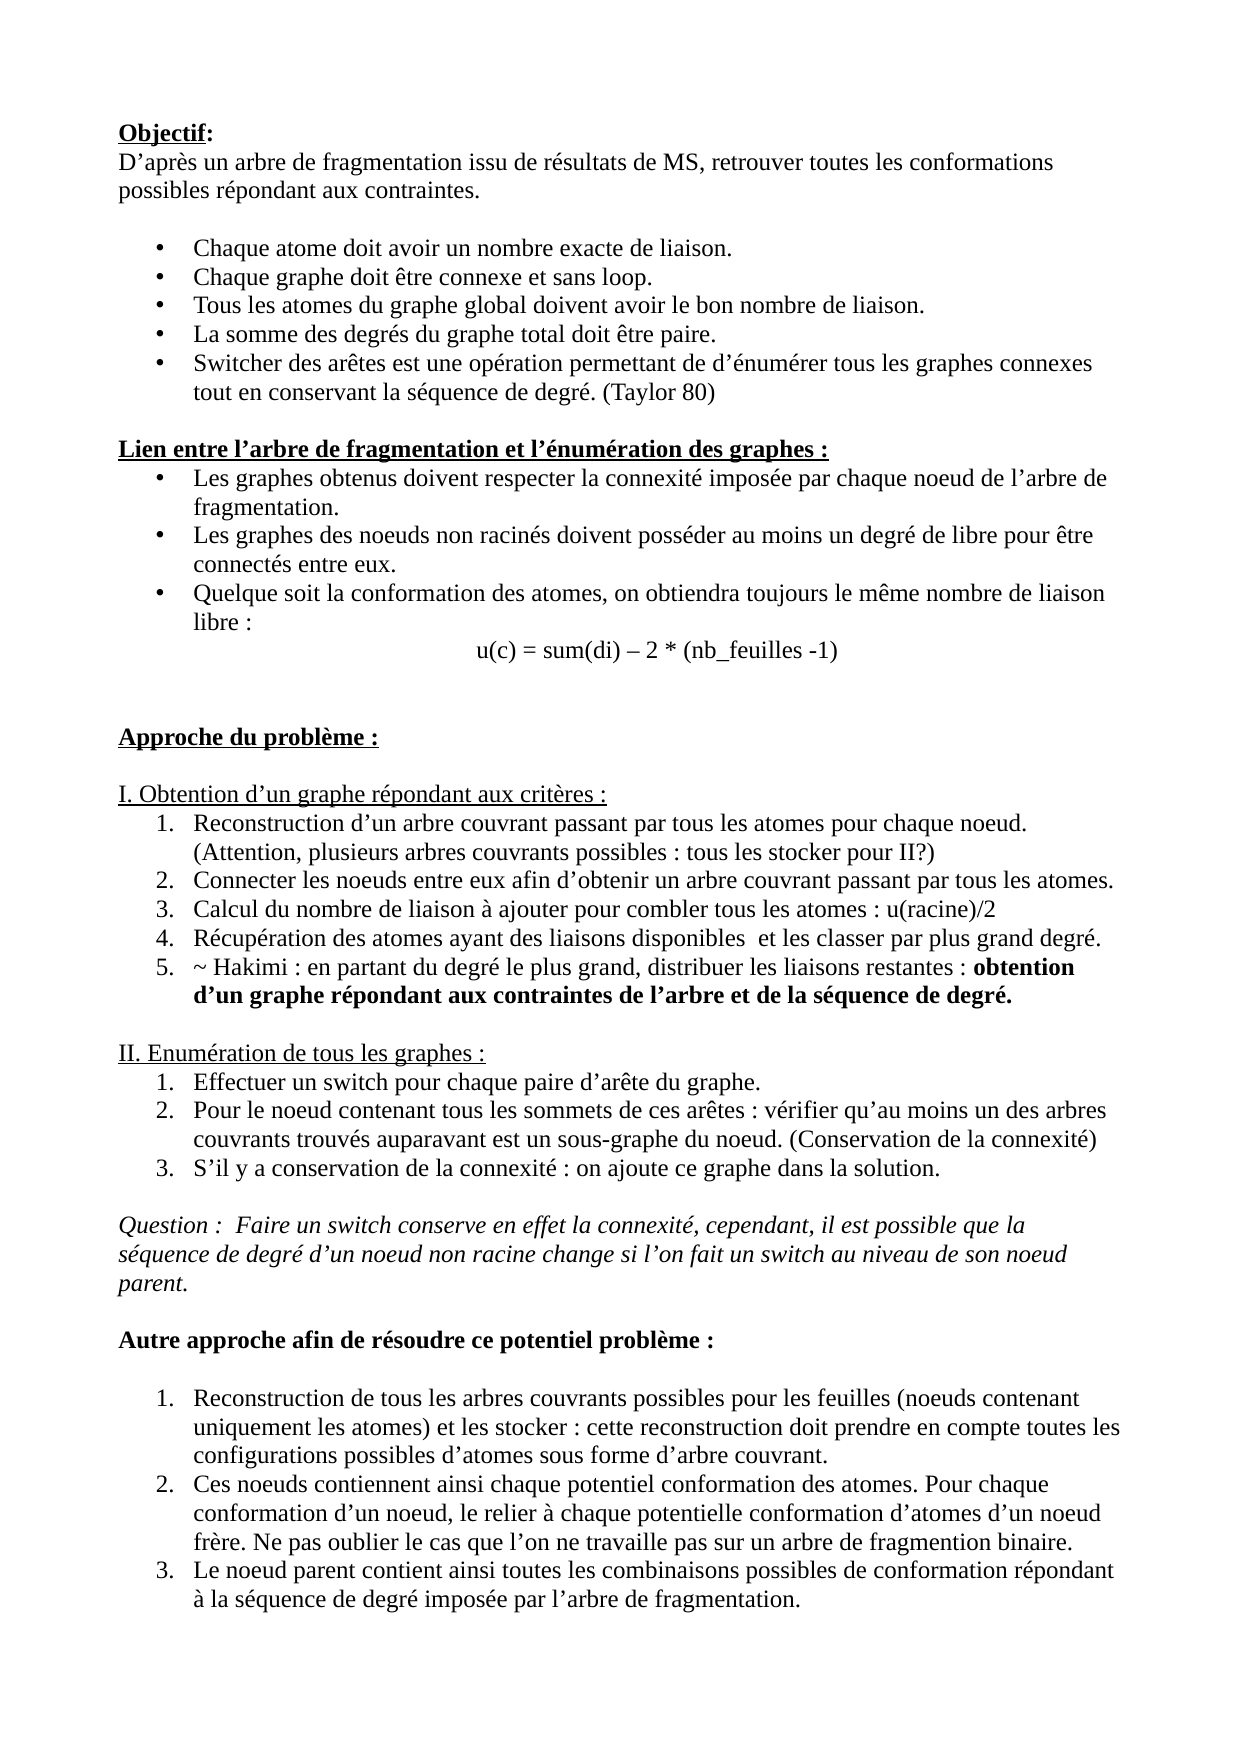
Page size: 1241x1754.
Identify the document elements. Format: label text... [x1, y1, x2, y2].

list Effectuer un switch pour chaque paire d’arête du graphe. [156, 1067, 1122, 1096]
list Pour le noeud contenant tous les sommets de ces arêtes : vérifier qu’au moins un des arbres couvrants trouvés auparavant est un sous-graphe du noeud. (Conservation de la connexité) [156, 1096, 1122, 1153]
text II. Enumération de tous les graphes : [118, 1038, 1122, 1067]
list ~ Hakimi : en partant du degré le plus grand, distribuer les liaisons restantes : obtention d’un graphe répondant aux contraintes de l’arbre et de la séquence de degré. [156, 952, 1122, 1009]
list Connecter les noeuds entre eux afin d’obtenir un arbre couvrant passant par tous les atomes. [156, 866, 1122, 894]
list Switcher des arêtes est une opération permettant de d’énumérer tous les graphes connexes tout en conservant la séquence de degré. (Taylor 80) [156, 348, 1122, 406]
text D’après un arbre de fragmentation issu de résultats de MS, retrouver toutes les conformations possibles répondant aux contraintes. [118, 147, 1122, 204]
list Calcul du nombre de liaison à ajouter pour combler tous les atomes : u(racine)/2 [156, 894, 1122, 923]
list Chaque graphe doit être connexe et sans loop. [156, 262, 1122, 291]
list Ces noeuds contiennent ainsi chaque potentiel conformation des atomes. Pour chaque conformation d’un noeud, le relier à chaque potentielle conformation d’atomes d’un noeud frère. Ne pas oublier le cas que l’on ne travaille pas sur un arbre de fragmention binaire. [156, 1469, 1122, 1556]
text Question : Faire un switch conserve en effet la connexité, cependant, il est possible que la séquence de degré d’un noeud non racine change si l’on fait un switch au niveau de son noeud parent. [118, 1211, 1122, 1297]
list Reconstruction de tous les arbres couvrants possibles pour les feuilles (noeuds contenant uniquement les atomes) et les stocker : cette reconstruction doit prendre en compte toutes les configurations possibles d’atomes sous forme d’arbre couvrant. [156, 1383, 1122, 1469]
list La somme des degrés du graphe total doit être paire. [156, 319, 1122, 348]
list Quelque soit la conformation des atomes, on obtiendra toujours le même nombre de liaison libre : [156, 578, 1122, 636]
text Approche du problème : [118, 722, 1122, 751]
list Le noeud parent contient ainsi toutes les combinaisons possibles de conformation répondant à la séquence de degré imposée par l’arbre de fragmentation. [156, 1556, 1122, 1613]
text Lien entre l’arbre de fragmentation et l’énumération des graphes : [118, 434, 1122, 463]
text u(c) = sum(di) – 2 * (nb_feuilles -1) [118, 636, 1122, 664]
list Reconstruction d’un arbre couvrant passant par tous les atomes pour chaque noeud. (Attention, plusieurs arbres couvrants possibles : tous les stocker pour II?) [156, 808, 1122, 866]
list Récupération des atomes ayant des liaisons disponibles et les classer par plus grand degré. [156, 923, 1122, 952]
list S’il y a conservation de la connexité : on ajoute ce graphe dans la solution. [156, 1153, 1122, 1182]
text Objectif: [118, 118, 1122, 147]
list Les graphes des noeuds non racinés doivent posséder au moins un degré de libre pour être connectés entre eux. [156, 521, 1122, 578]
list Tous les atomes du graphe global doivent avoir le bon nombre de liaison. [156, 291, 1122, 319]
list Les graphes obtenus doivent respecter la connexité imposée par chaque noeud de l’arbre de fragmentation. [156, 463, 1122, 521]
text Autre approche afin de résoudre ce potentiel problème : [118, 1326, 1122, 1354]
list Chaque atome doit avoir un nombre exacte de liaison. [156, 233, 1122, 262]
text I. Obtention d’un graphe répondant aux critères : [118, 779, 1122, 808]
